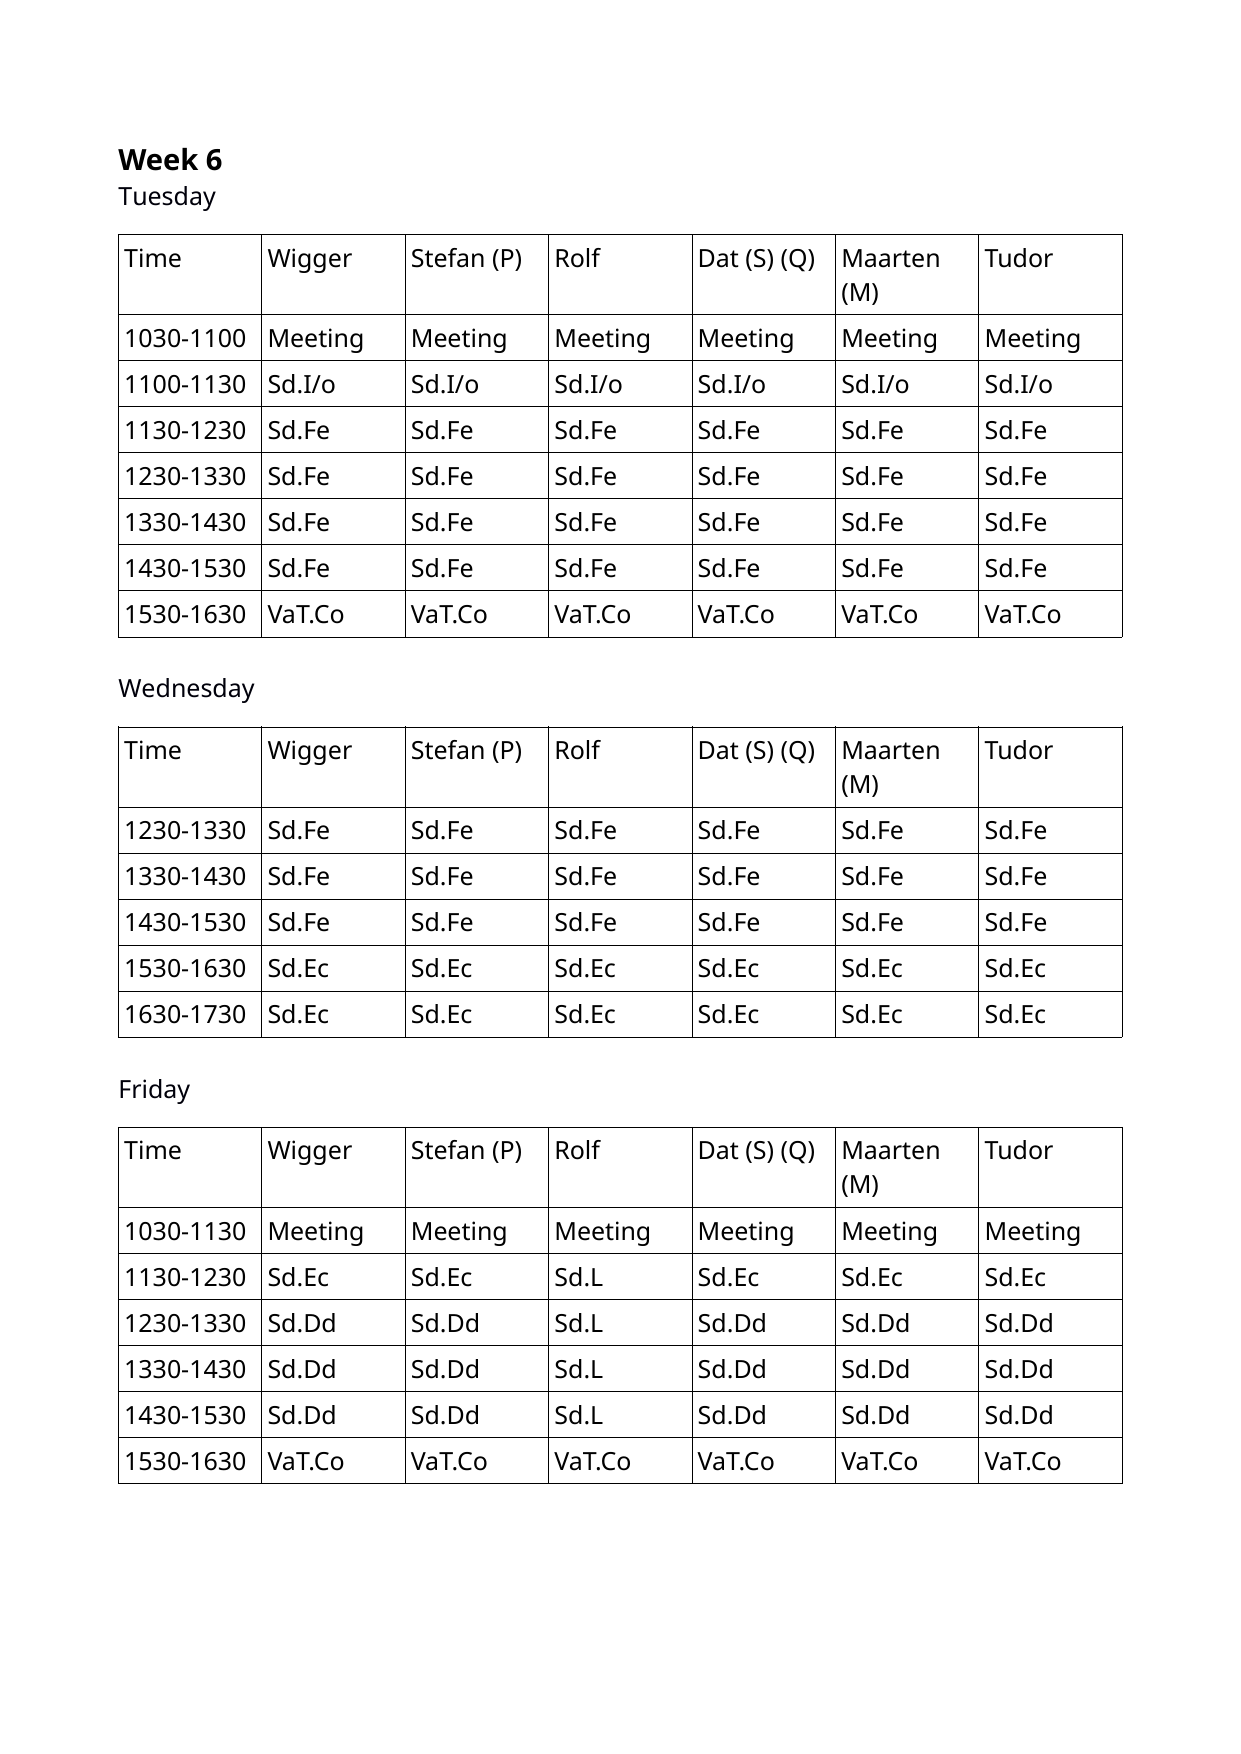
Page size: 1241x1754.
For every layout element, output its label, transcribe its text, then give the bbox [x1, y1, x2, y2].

table_header Dat (S) (Q) [693, 1128, 835, 1207]
table_cell Sd.Fe [549, 808, 692, 853]
table_cell Sd.Ec [693, 946, 835, 991]
text Tuesday [118, 179, 1122, 213]
table_cell Sd.Ec [693, 1254, 835, 1299]
table_cell Meeting [549, 315, 692, 360]
table_cell Sd.Fe [262, 453, 405, 498]
table_header Stefan (P) [406, 1128, 548, 1207]
table_cell Sd.Ec [262, 1254, 405, 1299]
table_cell VaT.Co [549, 1438, 692, 1483]
table_cell Sd.Ec [693, 992, 835, 1037]
table_cell Sd.Fe [406, 808, 548, 853]
table_cell 1530-1630 [119, 946, 261, 991]
table_cell Sd.Fe [693, 854, 835, 899]
table_cell Meeting [262, 315, 405, 360]
table_header Stefan (P) [406, 235, 548, 314]
table_cell Sd.Dd [262, 1346, 405, 1391]
table_cell Sd.Fe [549, 854, 692, 899]
table_cell Sd.I/o [979, 361, 1122, 406]
table_cell Sd.Fe [979, 545, 1122, 590]
table_header Wigger [262, 728, 405, 807]
table_cell Sd.L [549, 1300, 692, 1345]
table_cell 1230-1330 [119, 808, 261, 853]
table_cell Sd.Fe [836, 407, 978, 452]
table_cell 1530-1630 [119, 1438, 261, 1483]
table_cell 1130-1230 [119, 1254, 261, 1299]
table_cell Sd.I/o [549, 361, 692, 406]
table_cell Meeting [979, 1208, 1122, 1253]
table_header Dat (S) (Q) [693, 235, 835, 314]
table_cell Meeting [693, 315, 835, 360]
table_header Time [119, 728, 261, 807]
table_cell Sd.Fe [262, 900, 405, 945]
table_cell 1330-1430 [119, 1346, 261, 1391]
table_header Time [119, 1128, 261, 1207]
table_cell Sd.Fe [406, 407, 548, 452]
table_cell Sd.Ec [406, 992, 548, 1037]
subtitle Week 6 [118, 139, 1122, 179]
table_cell VaT.Co [693, 1438, 835, 1483]
table_cell 1230-1330 [119, 453, 261, 498]
table_cell Sd.Fe [262, 808, 405, 853]
table_cell Meeting [693, 1208, 835, 1253]
table_cell Meeting [406, 315, 548, 360]
table_header Rolf [549, 728, 692, 807]
table_cell 1230-1330 [119, 1300, 261, 1345]
table_cell VaT.Co [693, 591, 835, 636]
table_cell Sd.Ec [549, 992, 692, 1037]
table_cell Sd.Dd [693, 1392, 835, 1437]
table_cell 1330-1430 [119, 499, 261, 544]
table_cell Sd.Fe [262, 545, 405, 590]
table_cell Sd.Fe [549, 499, 692, 544]
table_cell 1630-1730 [119, 992, 261, 1037]
table_cell VaT.Co [262, 591, 405, 636]
table_cell 1430-1530 [119, 545, 261, 590]
table_cell Sd.L [549, 1392, 692, 1437]
table_cell VaT.Co [406, 591, 548, 636]
table_header Tudor [979, 235, 1122, 314]
table_cell Sd.Dd [836, 1392, 978, 1437]
table_cell Sd.Fe [979, 854, 1122, 899]
table_cell Sd.Fe [549, 453, 692, 498]
table_cell Sd.Fe [693, 407, 835, 452]
table_cell Sd.Fe [979, 900, 1122, 945]
table_header Maarten (M) [836, 235, 978, 314]
table_cell Sd.Ec [406, 1254, 548, 1299]
table_cell 1430-1530 [119, 900, 261, 945]
table_cell VaT.Co [836, 1438, 978, 1483]
table_header Maarten (M) [836, 728, 978, 807]
table_cell Sd.Fe [406, 453, 548, 498]
table_cell Sd.Fe [406, 854, 548, 899]
table_cell Sd.Dd [262, 1392, 405, 1437]
table_cell Meeting [836, 1208, 978, 1253]
table_cell Sd.Fe [262, 499, 405, 544]
table_cell Sd.Ec [979, 992, 1122, 1037]
table_cell VaT.Co [979, 1438, 1122, 1483]
table_cell Sd.Fe [406, 499, 548, 544]
table_cell Sd.Fe [262, 854, 405, 899]
table_header Time [119, 235, 261, 314]
table_cell Sd.Ec [836, 992, 978, 1037]
table_cell Sd.Fe [836, 900, 978, 945]
table_cell Sd.Dd [693, 1300, 835, 1345]
table_header Tudor [979, 1128, 1122, 1207]
table_cell Sd.Dd [979, 1300, 1122, 1345]
table_cell VaT.Co [836, 591, 978, 636]
text Wednesday [118, 671, 1122, 705]
table_cell Sd.Dd [406, 1392, 548, 1437]
table_cell Meeting [836, 315, 978, 360]
table_cell 1100-1130 [119, 361, 261, 406]
table_cell 1330-1430 [119, 854, 261, 899]
table_cell Sd.Fe [549, 545, 692, 590]
table_cell Meeting [979, 315, 1122, 360]
table_cell Sd.I/o [262, 361, 405, 406]
text Friday [118, 1071, 1122, 1105]
table_cell Sd.Ec [262, 946, 405, 991]
table_cell Sd.Dd [836, 1346, 978, 1391]
table_cell Meeting [549, 1208, 692, 1253]
table_cell Sd.Fe [693, 808, 835, 853]
table_cell Sd.Fe [262, 407, 405, 452]
table_cell Sd.Fe [406, 545, 548, 590]
table_header Dat (S) (Q) [693, 728, 835, 807]
table_cell VaT.Co [979, 591, 1122, 636]
table_cell 1530-1630 [119, 591, 261, 636]
table_header Maarten (M) [836, 1128, 978, 1207]
table_cell 1430-1530 [119, 1392, 261, 1437]
table_cell Sd.Dd [406, 1300, 548, 1345]
table_header Stefan (P) [406, 728, 548, 807]
table_cell Sd.Fe [979, 808, 1122, 853]
table_cell VaT.Co [406, 1438, 548, 1483]
table_cell Sd.Dd [979, 1392, 1122, 1437]
table_cell Sd.Dd [406, 1346, 548, 1391]
table_cell Sd.Fe [979, 499, 1122, 544]
table_cell Meeting [262, 1208, 405, 1253]
table_header Tudor [979, 728, 1122, 807]
table_cell Sd.Fe [836, 854, 978, 899]
table_cell Sd.Ec [406, 946, 548, 991]
table_cell Sd.L [549, 1254, 692, 1299]
table_cell Sd.Fe [406, 900, 548, 945]
table_header Wigger [262, 235, 405, 314]
table_cell Sd.I/o [693, 361, 835, 406]
table_cell VaT.Co [549, 591, 692, 636]
table_cell Sd.L [549, 1346, 692, 1391]
table_cell Sd.Dd [262, 1300, 405, 1345]
table_header Rolf [549, 1128, 692, 1207]
table_cell Meeting [406, 1208, 548, 1253]
table_cell Sd.I/o [406, 361, 548, 406]
table_header Wigger [262, 1128, 405, 1207]
table_cell Sd.Fe [693, 900, 835, 945]
table_cell 1130-1230 [119, 407, 261, 452]
table_cell 1030-1130 [119, 1208, 261, 1253]
table_cell Sd.Ec [262, 992, 405, 1037]
table_cell Sd.Fe [836, 499, 978, 544]
table_cell Sd.Ec [549, 946, 692, 991]
table_cell Sd.Ec [836, 1254, 978, 1299]
table_cell Sd.Ec [979, 946, 1122, 991]
table_cell VaT.Co [262, 1438, 405, 1483]
table_cell 1030-1100 [119, 315, 261, 360]
table_cell Sd.Fe [549, 900, 692, 945]
table_cell Sd.Fe [693, 499, 835, 544]
table_header Rolf [549, 235, 692, 314]
table_cell Sd.Dd [836, 1300, 978, 1345]
table_cell Sd.Fe [836, 545, 978, 590]
table_cell Sd.Fe [693, 453, 835, 498]
table_cell Sd.Fe [979, 407, 1122, 452]
table_cell Sd.Fe [549, 407, 692, 452]
table_cell Sd.Fe [979, 453, 1122, 498]
table_cell Sd.Fe [836, 453, 978, 498]
table_cell Sd.Ec [979, 1254, 1122, 1299]
table_cell Sd.Dd [979, 1346, 1122, 1391]
table_cell Sd.Fe [693, 545, 835, 590]
table_cell Sd.I/o [836, 361, 978, 406]
table_cell Sd.Ec [836, 946, 978, 991]
table_cell Sd.Dd [693, 1346, 835, 1391]
table_cell Sd.Fe [836, 808, 978, 853]
